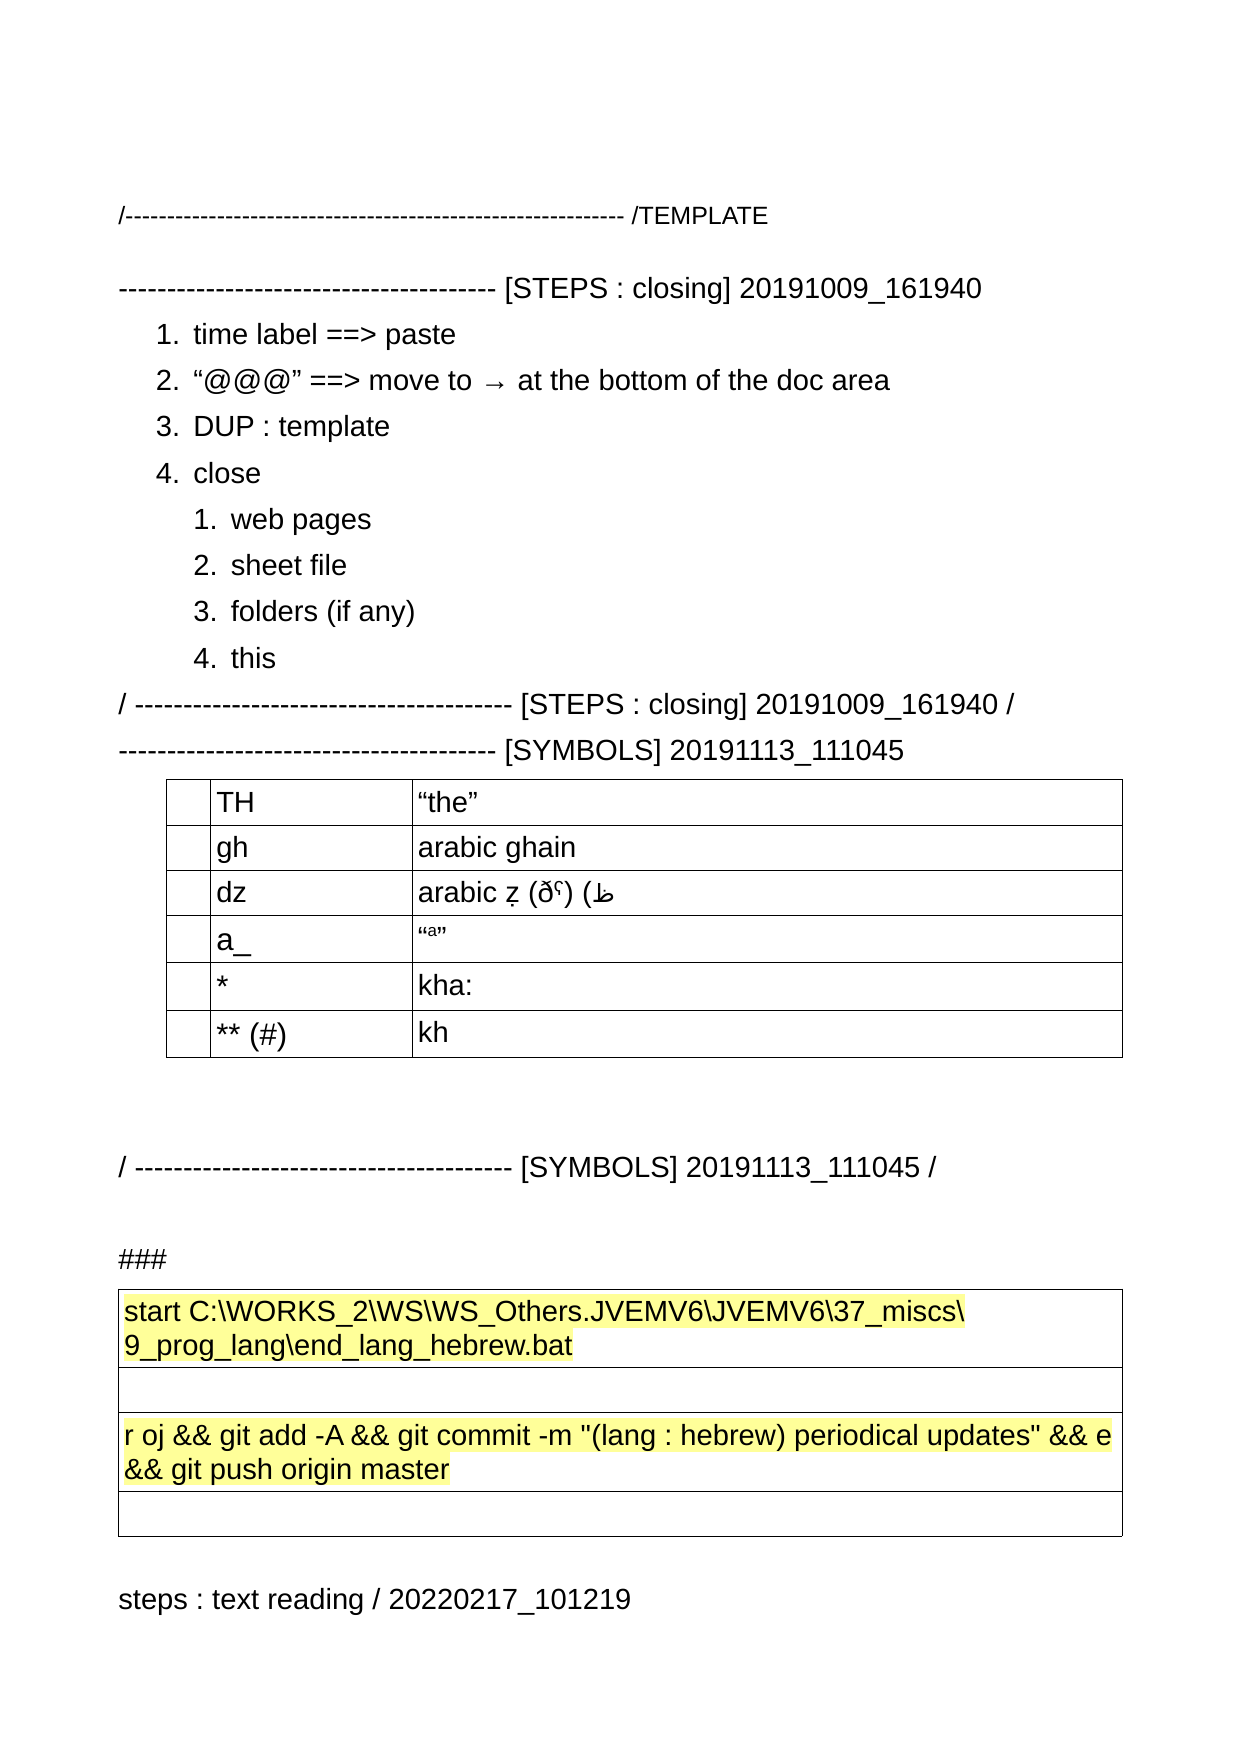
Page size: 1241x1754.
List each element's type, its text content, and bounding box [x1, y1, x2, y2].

list DUP : template [156, 409, 1122, 443]
list web pages [193, 502, 1122, 535]
text ### [118, 1242, 1122, 1276]
text --------------------------------------- [STEPS : closing] 20191009_161940 [118, 271, 1122, 304]
table_cell ** (#) [211, 1011, 412, 1057]
text steps : text reading / 20220217_101219 [118, 1582, 1122, 1616]
table_cell arabic ghain [413, 826, 1122, 869]
table_cell gh [211, 826, 412, 869]
table_cell a_ [211, 916, 412, 962]
table_header start C:\WORKS_2\WS\WS_Others.JVEMV6\JVEMV6\37_miscs\9_prog_lang\end_lang_hebrew.bat [119, 1290, 1122, 1367]
text / --------------------------------------- [STEPS : closing] 20191009_161940 / [118, 687, 1122, 720]
table_cell [119, 1492, 1122, 1536]
table_header “the” [413, 780, 1122, 824]
table_cell [167, 916, 210, 962]
table_cell [167, 963, 210, 1010]
text /------------------------------------------------------------ /TEMPLATE [118, 201, 1122, 229]
table_cell dz [211, 871, 412, 915]
table_cell [167, 1011, 210, 1057]
list sheet file [193, 548, 1122, 582]
table_header [167, 780, 210, 824]
table_cell r oj && git add -A && git commit -m "(lang : hebrew) periodical updates" && e && git push origin master [119, 1413, 1122, 1491]
table_cell kh [413, 1011, 1122, 1057]
table_cell “a” [413, 916, 1122, 962]
list time label ==> paste [156, 317, 1122, 350]
list folders (if any) [193, 594, 1122, 628]
list close [156, 456, 1122, 489]
table_cell * [211, 963, 412, 1010]
table_cell [167, 826, 210, 869]
text --------------------------------------- [SYMBOLS] 20191113_111045 [118, 733, 1122, 767]
table_cell [119, 1368, 1122, 1412]
table_cell kha: [413, 963, 1122, 1010]
list this [193, 641, 1122, 674]
text / --------------------------------------- [SYMBOLS] 20191113_111045 / [118, 1150, 1122, 1183]
table_cell [167, 871, 210, 915]
list “@@@” ==> move to → at the bottom of the doc area [156, 363, 1122, 397]
table_header TH [211, 780, 412, 824]
table_cell arabic ẓ (ðˁ) (ظ [413, 871, 1122, 915]
